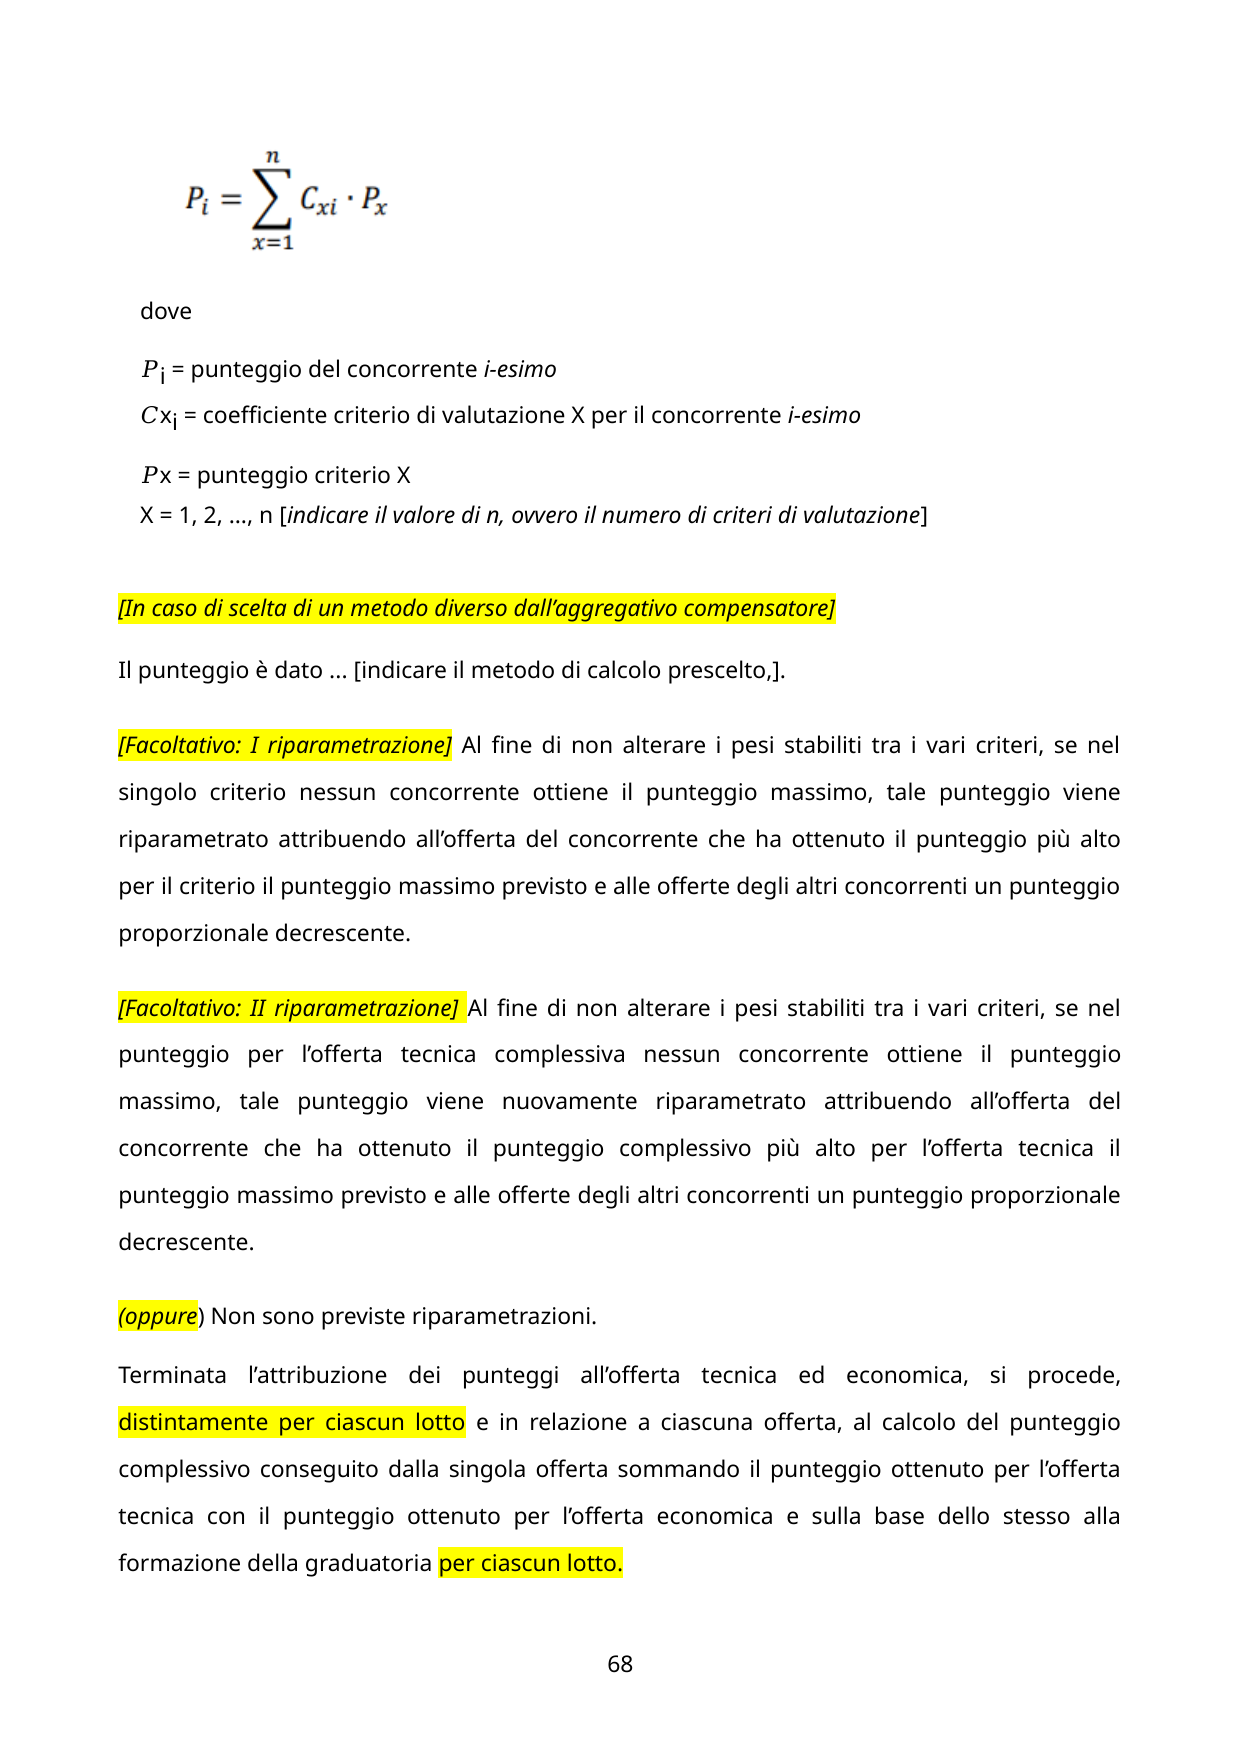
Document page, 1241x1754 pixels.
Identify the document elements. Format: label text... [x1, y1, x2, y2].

text (oppure) Non sono previste riparametrazioni. [118, 1300, 1122, 1331]
text [In caso di scelta di un metodo diverso dall’aggregativo compensatore] [118, 592, 1122, 624]
text 𝑃x = punteggio criterio X [140, 459, 1122, 490]
picture [140, 137, 458, 270]
text Il punteggio è dato ... [indicare il metodo di calcolo prescelto,]. [118, 654, 1122, 685]
text [Facoltativo: I riparametrazione] Al fine di non alterare i pesi stabiliti tra i vari criteri, se nel singolo criterio nessun concorrente ottiene il punteggio massimo, tale punteggio viene riparametrato attribuendo all’offerta del concorrente che ha ottenuto il punteggio più alto per il criterio il punteggio massimo previsto e alle offerte degli altri concorrenti un punteggio proporzionale decrescente. [118, 729, 1122, 948]
text 𝐶xi = coefficiente criterio di valutazione X per il concorrente i-esimo [140, 399, 1122, 437]
text 𝑃i = punteggio del concorrente i-esimo [140, 353, 1122, 391]
text X = 1, 2, …, n [indicare il valore di n, ovvero il numero di criteri di valutazione] [140, 499, 1122, 530]
text Terminata l’attribuzione dei punteggi all’offerta tecnica ed economica, si procede, distintamente per ciascun lotto e in relazione a ciascuna offerta, al calcolo del punteggio complessivo conseguito dalla singola offerta sommando il punteggio ottenuto per l’offerta tecnica con il punteggio ottenuto per l’offerta economica e sulla base dello stesso alla formazione della graduatoria per ciascun lotto. [118, 1359, 1122, 1578]
text dove [140, 295, 1122, 327]
text [Facoltativo: II riparametrazione] Al fine di non alterare i pesi stabiliti tra i vari criteri, se nel punteggio per l’offerta tecnica complessiva nessun concorrente ottiene il punteggio massimo, tale punteggio viene nuovamente riparametrato attribuendo all’offerta del concorrente che ha ottenuto il punteggio complessivo più alto per l’offerta tecnica il punteggio massimo previsto e alle offerte degli altri concorrenti un punteggio proporzionale decrescente. [118, 991, 1122, 1257]
